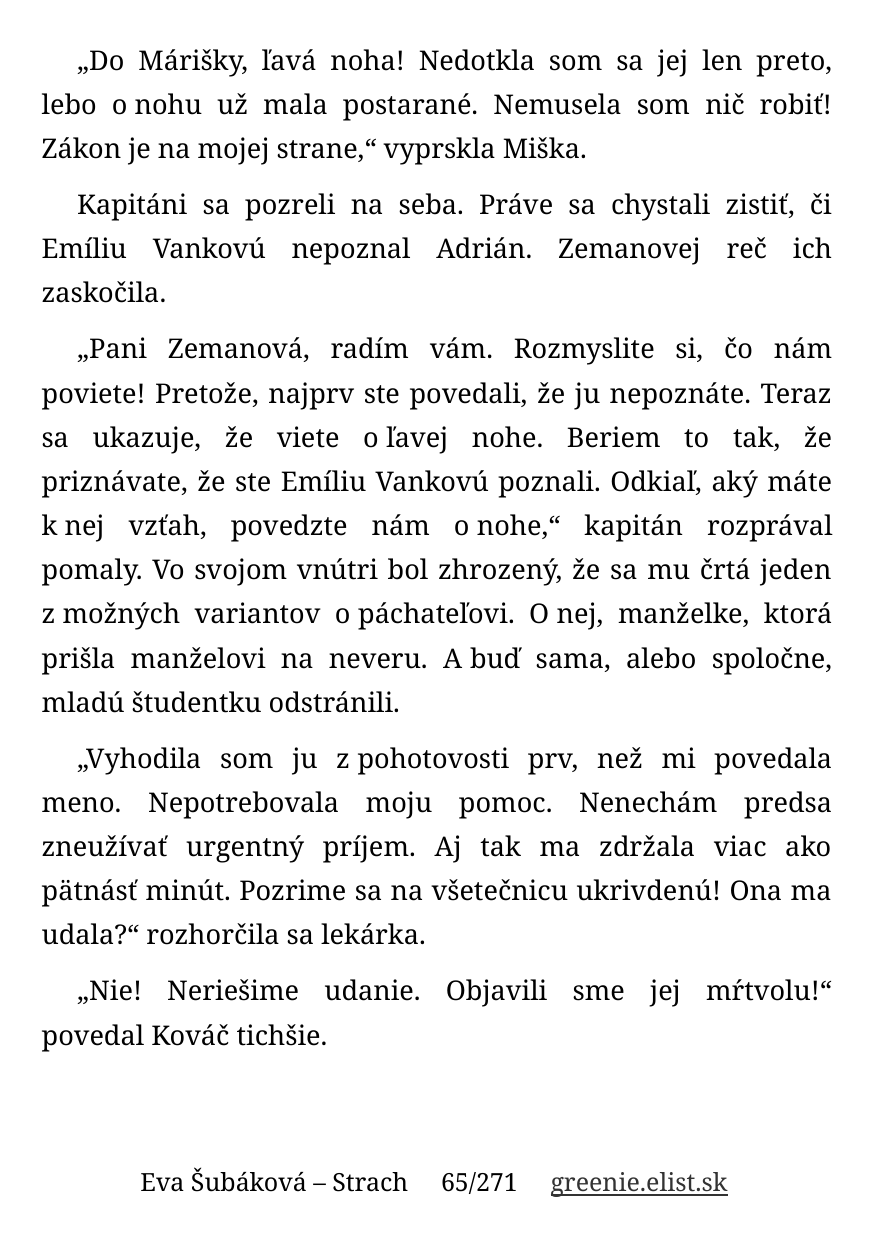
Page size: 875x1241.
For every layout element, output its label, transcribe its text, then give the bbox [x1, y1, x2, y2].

text „Pani Zemanová, radím vám. Rozmyslite si, čo nám poviete! Pretože, najprv ste povedali, že ju nepoznáte. Teraz sa ukazuje, že viete o ľavej nohe. Beriem to tak, že priznávate, že ste Emíliu Vankovú poznali. Odkiaľ, aký máte k nej vzťah, povedzte nám o nohe,“ kapitán rozprával pomaly. Vo svojom vnútri bol zhrozený, že sa mu črtá jeden z možných variantov o páchateľovi. O nej, manželke, ktorá prišla manželovi na neveru. A buď sama, alebo spoločne, mladú študentku odstránili. [41, 330, 833, 720]
text „Do Márišky, ľavá noha! Nedotkla som sa jej len preto, lebo o nohu už mala postarané. Nemusela som nič robiť! Zákon je na mojej strane,“ vyprskla Miška. [41, 41, 833, 167]
text Kapitáni sa pozreli na seba. Práve sa chystali zistiť, či Emíliu Vankovú nepoznal Adrián. Zemanovej reč ich zaskočila. [41, 186, 833, 311]
text „Nie! Neriešime udanie. Objavili sme jej mŕtvolu!“ povedal Kováč tichšie. [41, 972, 833, 1053]
text „Vyhodila som ju z pohotovosti prv, než mi povedala meno. Nepotrebovala moju pomoc. Nenechám predsa zneužívať urgentný príjem. Aj tak ma zdržala viac ako pätnásť minút. Pozrime sa na všetečnicu ukrivdenú! Ona ma udala?“ rozhorčila sa lekárka. [41, 739, 833, 953]
